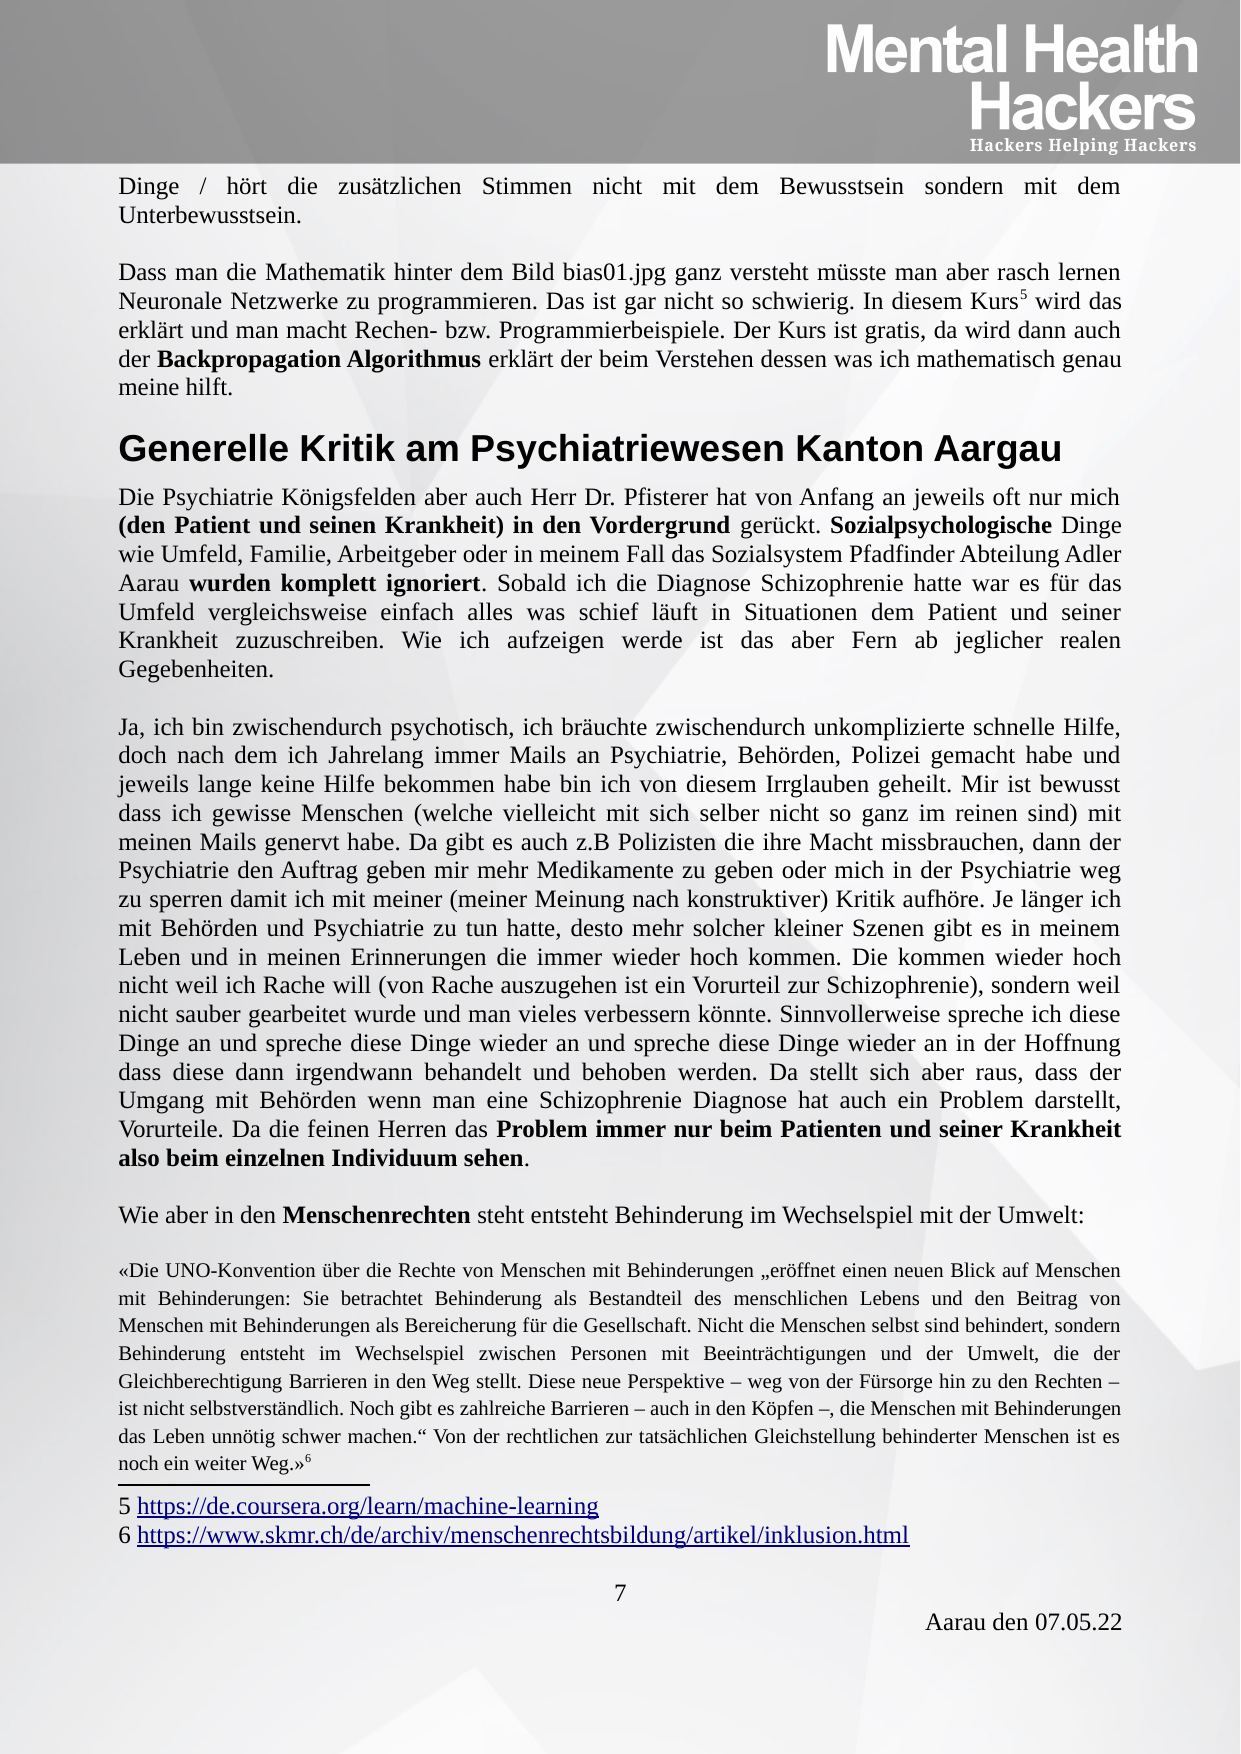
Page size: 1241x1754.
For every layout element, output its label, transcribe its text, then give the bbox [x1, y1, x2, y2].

text https://de.coursera.org/learn/machine-learning [118, 1491, 1122, 1520]
picture [0, 0, 1241, 1754]
text Ja, ich bin zwischendurch psychotisch, ich bräuchte zwischendurch unkomplizierte schnelle Hilfe, doch nach dem ich Jahrelang immer Mails an Psychiatrie, Behörden, Polizei gemacht habe und jeweils lange keine Hilfe bekommen habe bin ich von diesem Irrglauben geheilt. Mir ist bewusst dass ich gewisse Menschen (welche vielleicht mit sich selber nicht so ganz im reinen sind) mit meinen Mails genervt habe. Da gibt es auch z.B Polizisten die ihre Macht missbrauchen, dann der Psychiatrie den Auftrag geben mir mehr Medikamente zu geben oder mich in der Psychiatrie weg zu sperren damit ich mit meiner (meiner Meinung nach konstruktiver) Kritik aufhöre. Je länger ich mit Behörden und Psychiatrie zu tun hatte, desto mehr solcher kleiner Szenen gibt es in meinem Leben und in meinen Erinnerungen die immer wieder hoch kommen. Die kommen wieder hoch nicht weil ich Rache will (von Rache auszugehen ist ein Vorurteil zur Schizophrenie), sondern weil nicht sauber gearbeitet wurde und man vieles verbessern könnte. Sinnvollerweise spreche ich diese Dinge an und spreche diese Dinge wieder an und spreche diese Dinge wieder an in der Hoffnung dass diese dann irgendwann behandelt und behoben werden. Da stellt sich aber raus, dass der Umgang mit Behörden wenn man eine Schizophrenie Diagnose hat auch ein Problem darstellt, Vorurteile. Da die feinen Herren das Problem immer nur beim Patienten und seiner Krankheit also beim einzelnen Individuum sehen. [118, 712, 1122, 1172]
text Dass man die Mathematik hinter dem Bild bias01.jpg ganz versteht müsste man aber rasch lernen Neuronale Netzwerke zu programmieren. Das ist gar nicht so schwierig. In diesem Kurs wird das erklärt und man macht Rechen- bzw. Programmierbeispiele. Der Kurs ist gratis, da wird dann auch der Backpropagation Algorithmus erklärt der beim Verstehen dessen was ich mathematisch genau meine hilft. [118, 257, 1122, 401]
text «Die UNO-Konvention über die Rechte von Menschen mit Behinderungen „eröffnet einen neuen Blick auf Menschen mit Behinderungen: Sie betrachtet Behinderung als Bestandteil des menschlichen Lebens und den Beitrag von Menschen mit Behinderungen als Bereicherung für die Gesellschaft. Nicht die Menschen selbst sind behindert, sondern Behinderung entsteht im Wechselspiel zwischen Personen mit Beeinträchtigungen und der Umwelt, die der Gleichberechtigung Barrieren in den Weg stellt. Diese neue Perspektive – weg von der Fürsorge hin zu den Rechten – ist nicht selbstverständlich. Noch gibt es zahlreiche Barrieren – auch in den Köpfen –, die Menschen mit Behinderungen das Leben unnötig schwer machen.“ Von der rechtlichen zur tatsächlichen Gleichstellung behinderter Menschen ist es noch ein weiter Weg.» [118, 1258, 1122, 1475]
subtitle Generelle Kritik am Psychiatriewesen Kanton Aargau [118, 426, 1122, 469]
text Dinge / hört die zusätzlichen Stimmen nicht mit dem Bewusstsein sondern mit dem Unterbewusstsein. [118, 171, 1122, 229]
text Die Psychiatrie Königsfelden aber auch Herr Dr. Pfisterer hat von Anfang an jeweils oft nur mich (den Patient und seinen Krankheit) in den Vordergrund gerückt. Sozialpsychologische Dinge wie Umfeld, Familie, Arbeitgeber oder in meinem Fall das Sozialsystem Pfadfinder Abteilung Adler Aarau wurden komplett ignoriert. Sobald ich die Diagnose Schizophrenie hatte war es für das Umfeld vergleichsweise einfach alles was schief läuft in Situationen dem Patient und seiner Krankheit zuzuschreiben. Wie ich aufzeigen werde ist das aber Fern ab jeglicher realen Gegebenheiten. [118, 482, 1122, 683]
text https://www.skmr.ch/de/archiv/menschenrechtsbildung/artikel/inklusion.html [118, 1520, 1122, 1549]
text Wie aber in den Menschenrechten steht entsteht Behinderung im Wechselspiel mit der Umwelt: [118, 1201, 1122, 1229]
